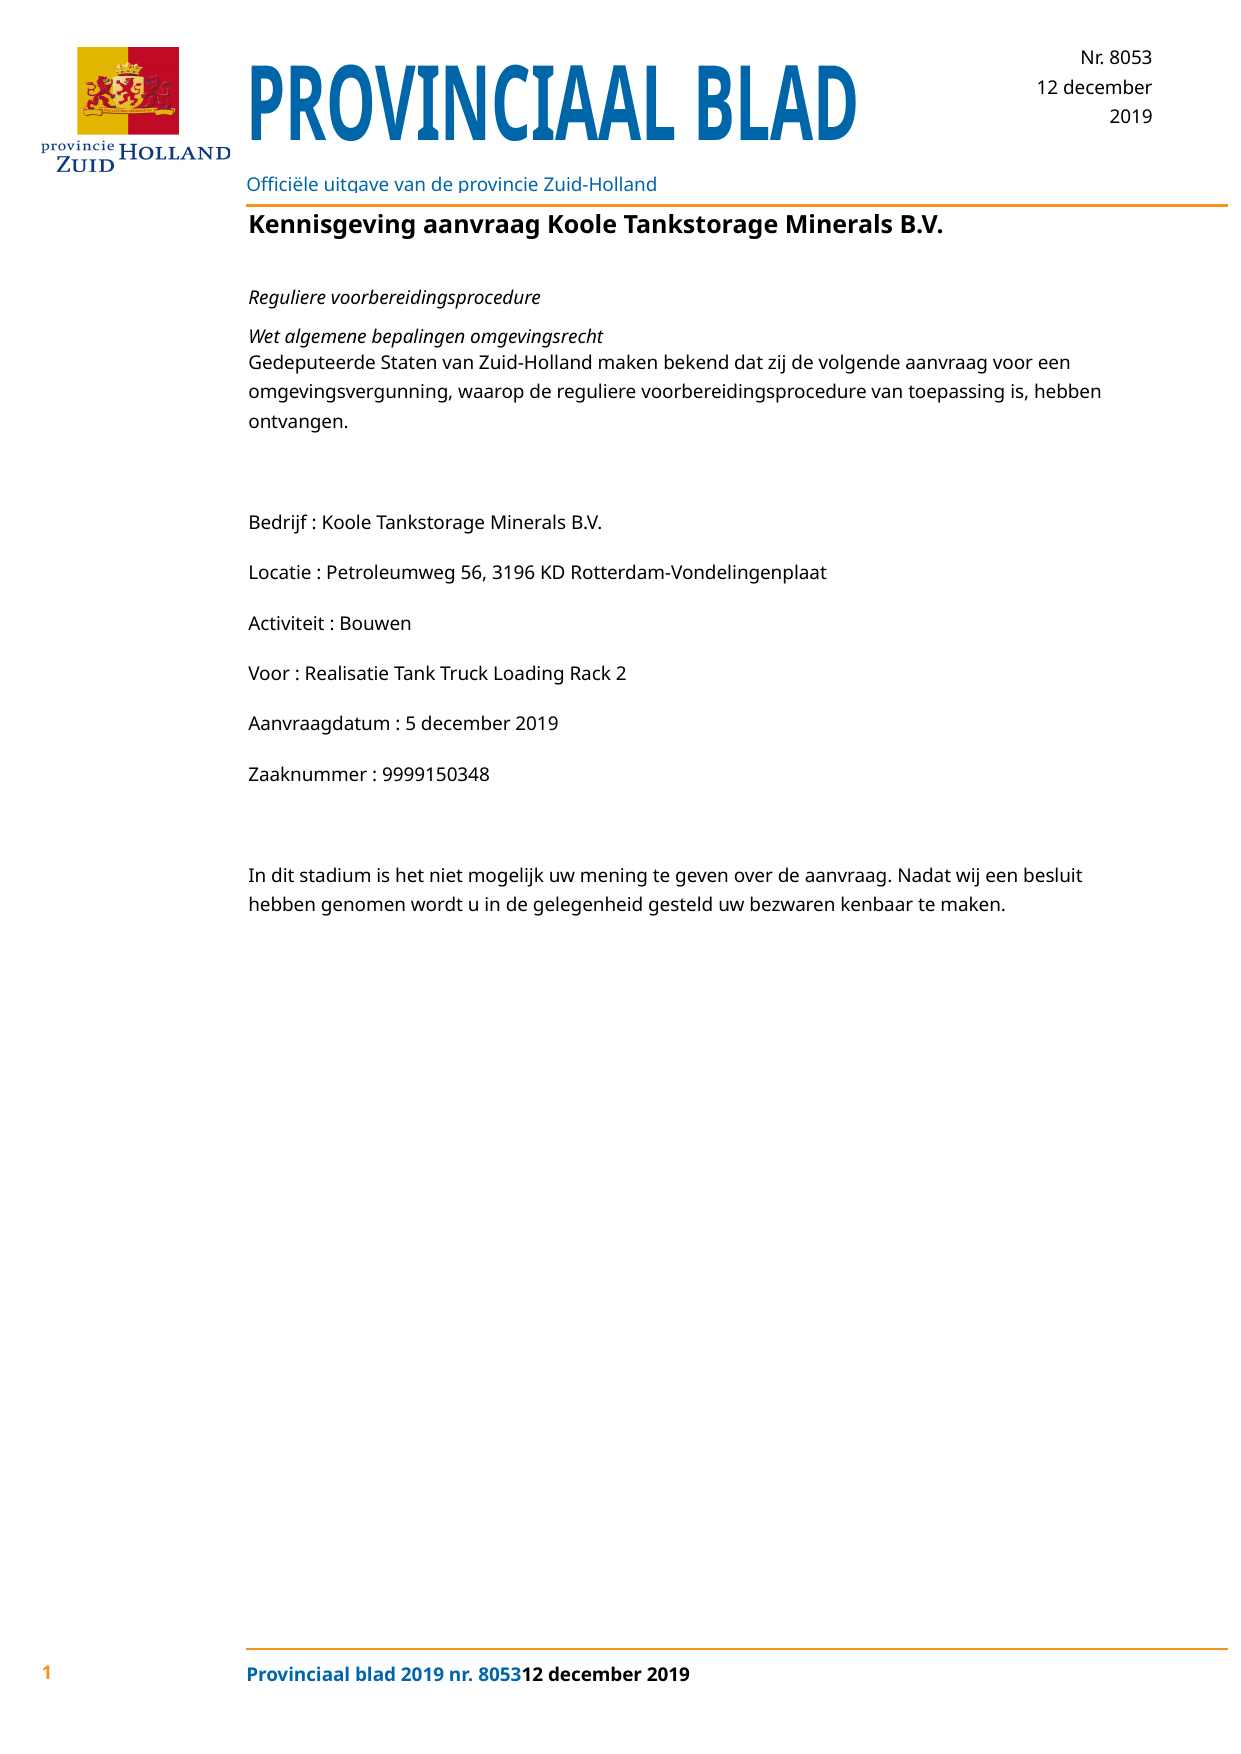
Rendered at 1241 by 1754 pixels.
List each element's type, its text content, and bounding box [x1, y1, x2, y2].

text Activiteit : Bouwen [248, 610, 1152, 635]
text In dit stadium is het niet mogelijk uw mening te geven over de aanvraag. Nadat wij een besluit hebben genomen wordt u in de gelegenheid gesteld uw bezwaren kenbaar te maken. [248, 862, 1152, 917]
text Wet algemene bepalingen omgevingsrecht [248, 323, 1152, 349]
text Reguliere voorbereidingsprocedure [248, 284, 1152, 309]
text Voor : Realisatie Tank Truck Loading Rack 2 [248, 660, 1152, 686]
text Gedeputeerde Staten van Zuid-Holland maken bekend dat zij de volgende aanvraag voor een omgevingsvergunning, waarop de reguliere voorbereidingsprocedure van toepassing is, hebben ontvangen. [248, 349, 1152, 434]
picture [41, 47, 231, 172]
text Kennisgeving aanvraag Koole Tankstorage Minerals B.V. [248, 207, 1152, 241]
text Zaaknummer : 9999150348 [248, 761, 1152, 787]
text Aanvraagdatum : 5 december 2019 [248, 711, 1152, 736]
text Locatie : Petroleumweg 56, 3196 KD Rotterdam-Vondelingenplaat [248, 559, 1152, 585]
text Bedrijf : Koole Tankstorage Minerals B.V. [248, 509, 1152, 534]
